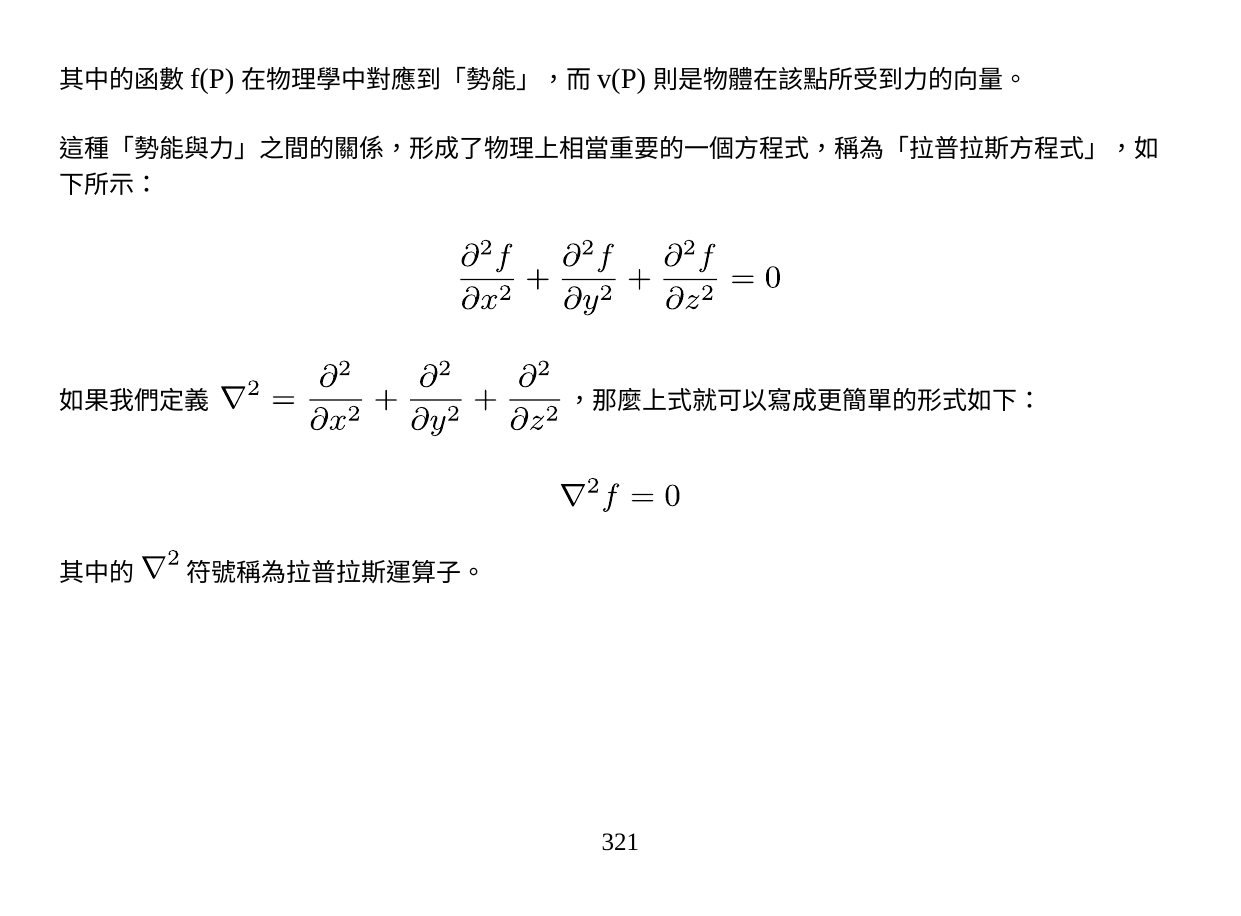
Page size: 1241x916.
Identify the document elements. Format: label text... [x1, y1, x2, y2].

text 其中的函數 f(P) 在物理學中對應到「勢能」，而 v(P) 則是物體在該點所受到力的向量。 [59, 59, 1181, 95]
text 這種「勢能與力」之間的關係，形成了物理上相當重要的一個方程式，稱為「拉普拉斯方程式」，如下所示： [59, 128, 1181, 201]
text 如果我們定義 ，那麼上式就可以寫成更簡單的形式如下： [59, 354, 1181, 442]
text 其中的 符號稱為拉普拉斯運算子。 [59, 548, 1181, 588]
